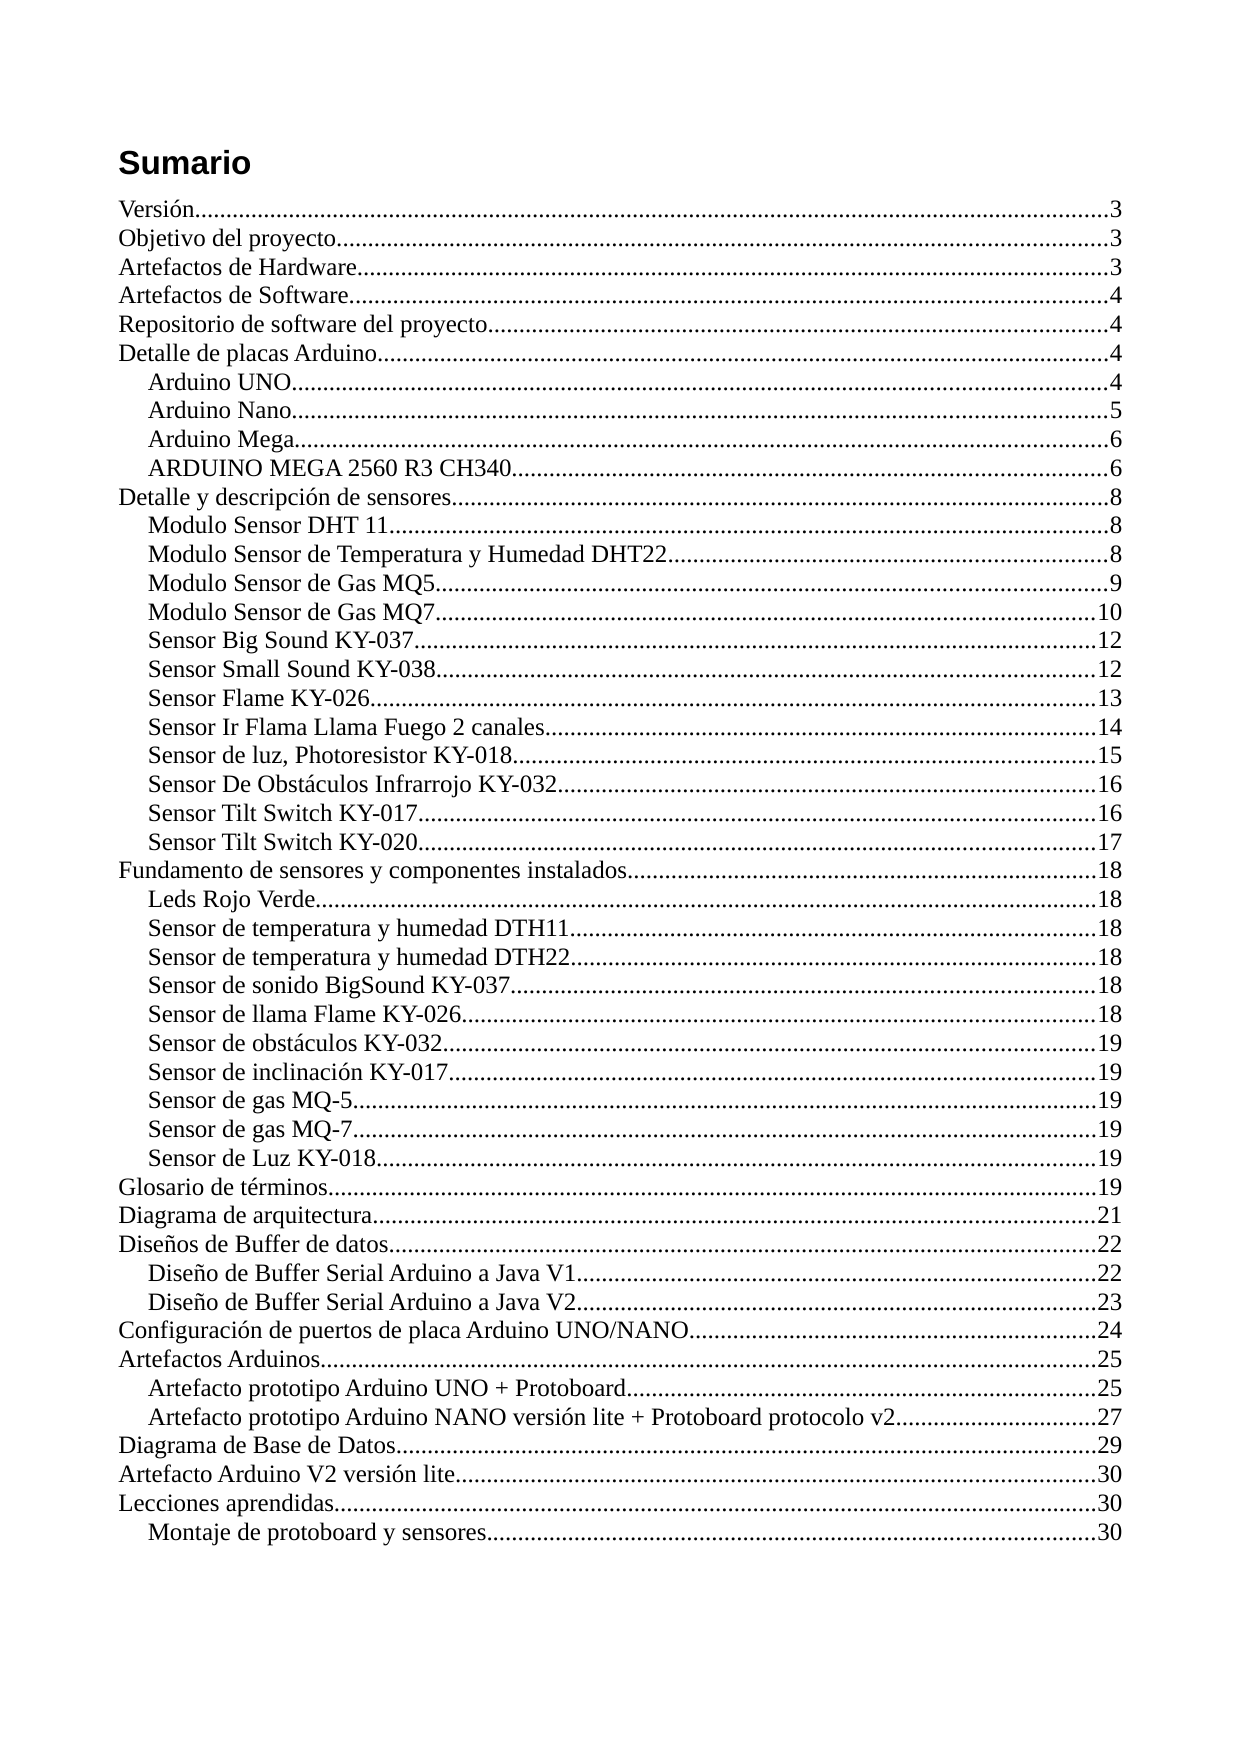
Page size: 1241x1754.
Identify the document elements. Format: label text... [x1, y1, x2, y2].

text Modulo Sensor de Gas MQ7 10 [148, 597, 1122, 625]
text Sensor Flame KY-026 13 [148, 683, 1122, 712]
text Modulo Sensor de Gas MQ5 9 [148, 568, 1122, 597]
text Modulo Sensor DHT 11 8 [148, 510, 1122, 539]
text Modulo Sensor de Temperatura y Humedad DHT22 8 [148, 539, 1122, 568]
text Sensor Small Sound KY-038 12 [148, 654, 1122, 683]
text Diseño de Buffer Serial Arduino a Java V1 22 [148, 1258, 1122, 1287]
text Sensor de sonido BigSound KY-037 18 [148, 970, 1122, 999]
text Sensor de obstáculos KY-032 19 [148, 1028, 1122, 1057]
text Artefactos de Hardware. 3 [118, 252, 1122, 280]
text Detalle de placas Arduino 4 [118, 338, 1122, 367]
text Arduino Nano 5 [148, 395, 1122, 424]
text Sensor Ir Flama Llama Fuego 2 canales 14 [148, 712, 1122, 740]
text Sensor de luz, Photoresistor KY-018 15 [148, 740, 1122, 769]
text Artefacto prototipo Arduino NANO versión lite + Protoboard protocolo v2 27 [148, 1402, 1122, 1430]
text Sensor de temperatura y humedad DTH22 18 [148, 942, 1122, 970]
text Sensor Tilt Switch KY-017 16 [148, 798, 1122, 827]
text Sensor de Luz KY-018 19 [148, 1143, 1122, 1172]
text Artefacto prototipo Arduino UNO + Protoboard 25 [148, 1373, 1122, 1402]
text Artefactos Arduinos 25 [118, 1344, 1122, 1373]
text Sensor de gas MQ-7 19 [148, 1114, 1122, 1143]
subtitle Sumario [118, 143, 1122, 182]
text Detalle y descripción de sensores 8 [118, 482, 1122, 510]
text Sensor Big Sound KY-037 12 [148, 625, 1122, 654]
text Arduino UNO 4 [148, 367, 1122, 395]
text Diseño de Buffer Serial Arduino a Java V2 23 [148, 1287, 1122, 1315]
text Leds Rojo Verde 18 [148, 884, 1122, 913]
text Sensor de llama Flame KY-026 18 [148, 999, 1122, 1028]
text Sensor de gas MQ-5 19 [148, 1085, 1122, 1114]
text Sensor de temperatura y humedad DTH11 18 [148, 913, 1122, 942]
text Sensor De Obstáculos Infrarrojo KY-032 16 [148, 769, 1122, 798]
text Diagrama de arquitectura 21 [118, 1200, 1122, 1229]
text Sensor Tilt Switch KY-020 17 [148, 827, 1122, 855]
text Objetivo del proyecto. 3 [118, 223, 1122, 252]
text Sensor de inclinación KY-017 19 [148, 1057, 1122, 1085]
text Diseños de Buffer de datos 22 [118, 1229, 1122, 1258]
text Diagrama de Base de Datos 29 [118, 1430, 1122, 1459]
text Versión 3 [118, 194, 1122, 223]
text Lecciones aprendidas 30 [118, 1488, 1122, 1517]
text Fundamento de sensores y componentes instalados 18 [118, 855, 1122, 884]
text ARDUINO MEGA 2560 R3 CH340 6 [148, 453, 1122, 482]
text Configuración de puertos de placa Arduino UNO/NANO 24 [118, 1315, 1122, 1344]
text Arduino Mega 6 [148, 424, 1122, 453]
text Montaje de protoboard y sensores. 30 [148, 1517, 1122, 1545]
text Artefactos de Software. 4 [118, 280, 1122, 309]
text Glosario de términos 19 [118, 1172, 1122, 1200]
text Artefacto Arduino V2 versión lite 30 [118, 1459, 1122, 1488]
text Repositorio de software del proyecto. 4 [118, 309, 1122, 338]
